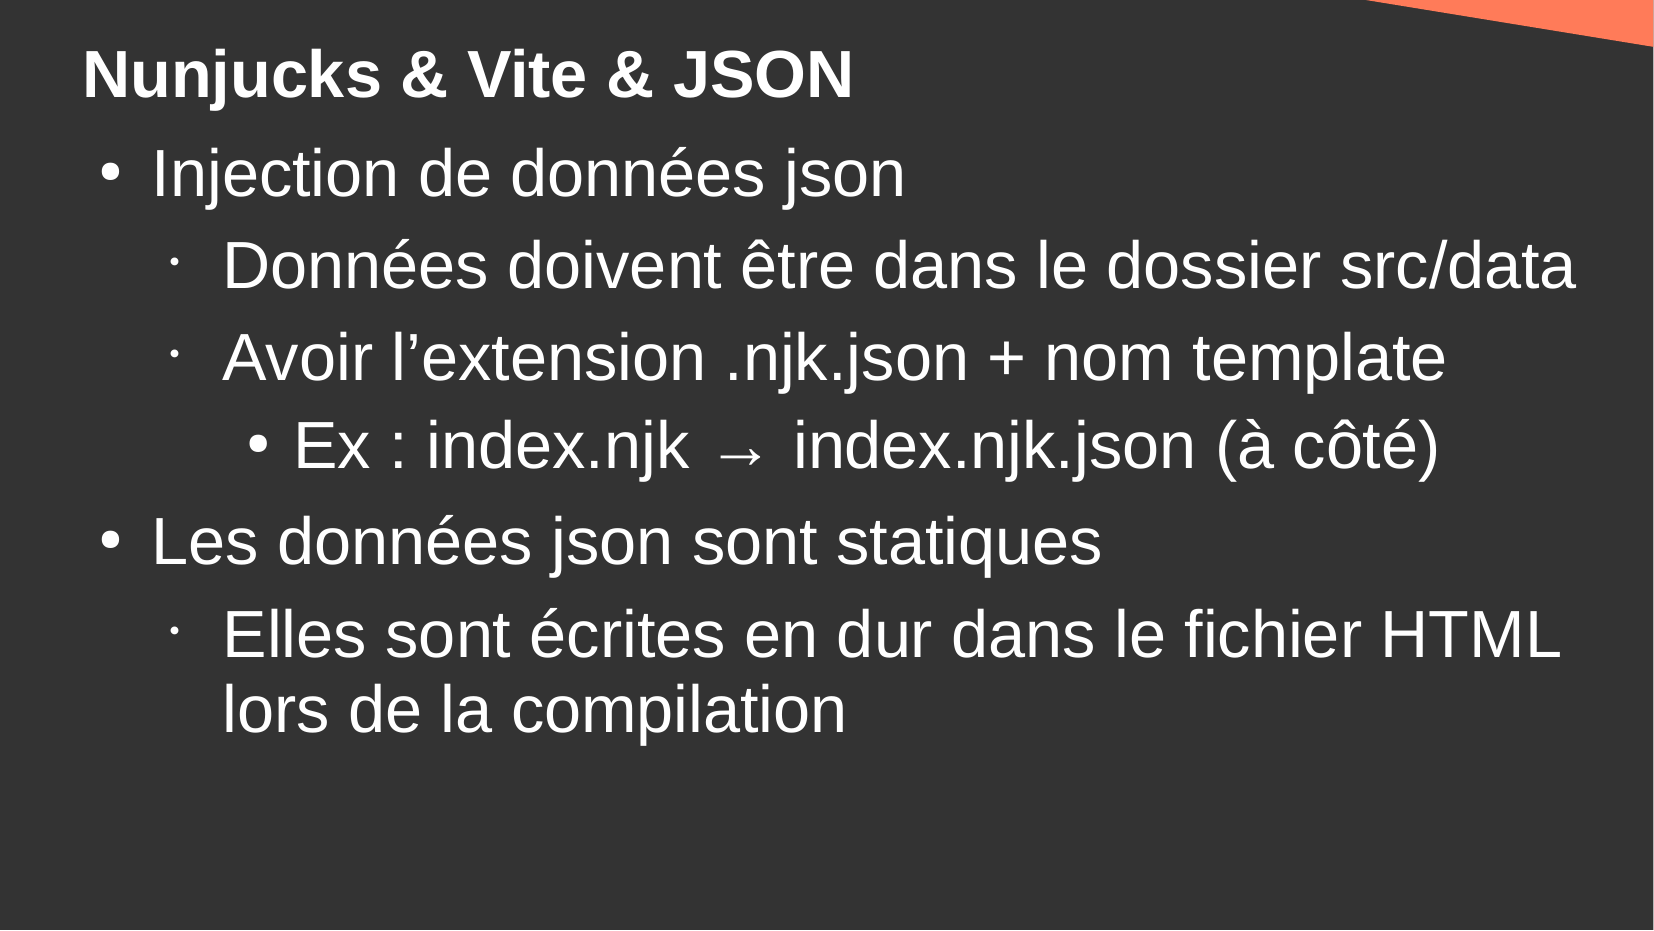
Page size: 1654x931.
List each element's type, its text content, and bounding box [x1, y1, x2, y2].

title Nunjucks & Vite & JSON [82, 37, 1571, 112]
list Injection de données json Données doivent être dans le dossier src/data Avoir l’extension .njk.json + nom template Ex : index.njk → index.njk.json (à côté) Les données json sont statiques Elles sont écrites en dur dans le fichier HTML lors de la compilation [80, 135, 1620, 886]
text_box [1365, 0, 1654, 47]
